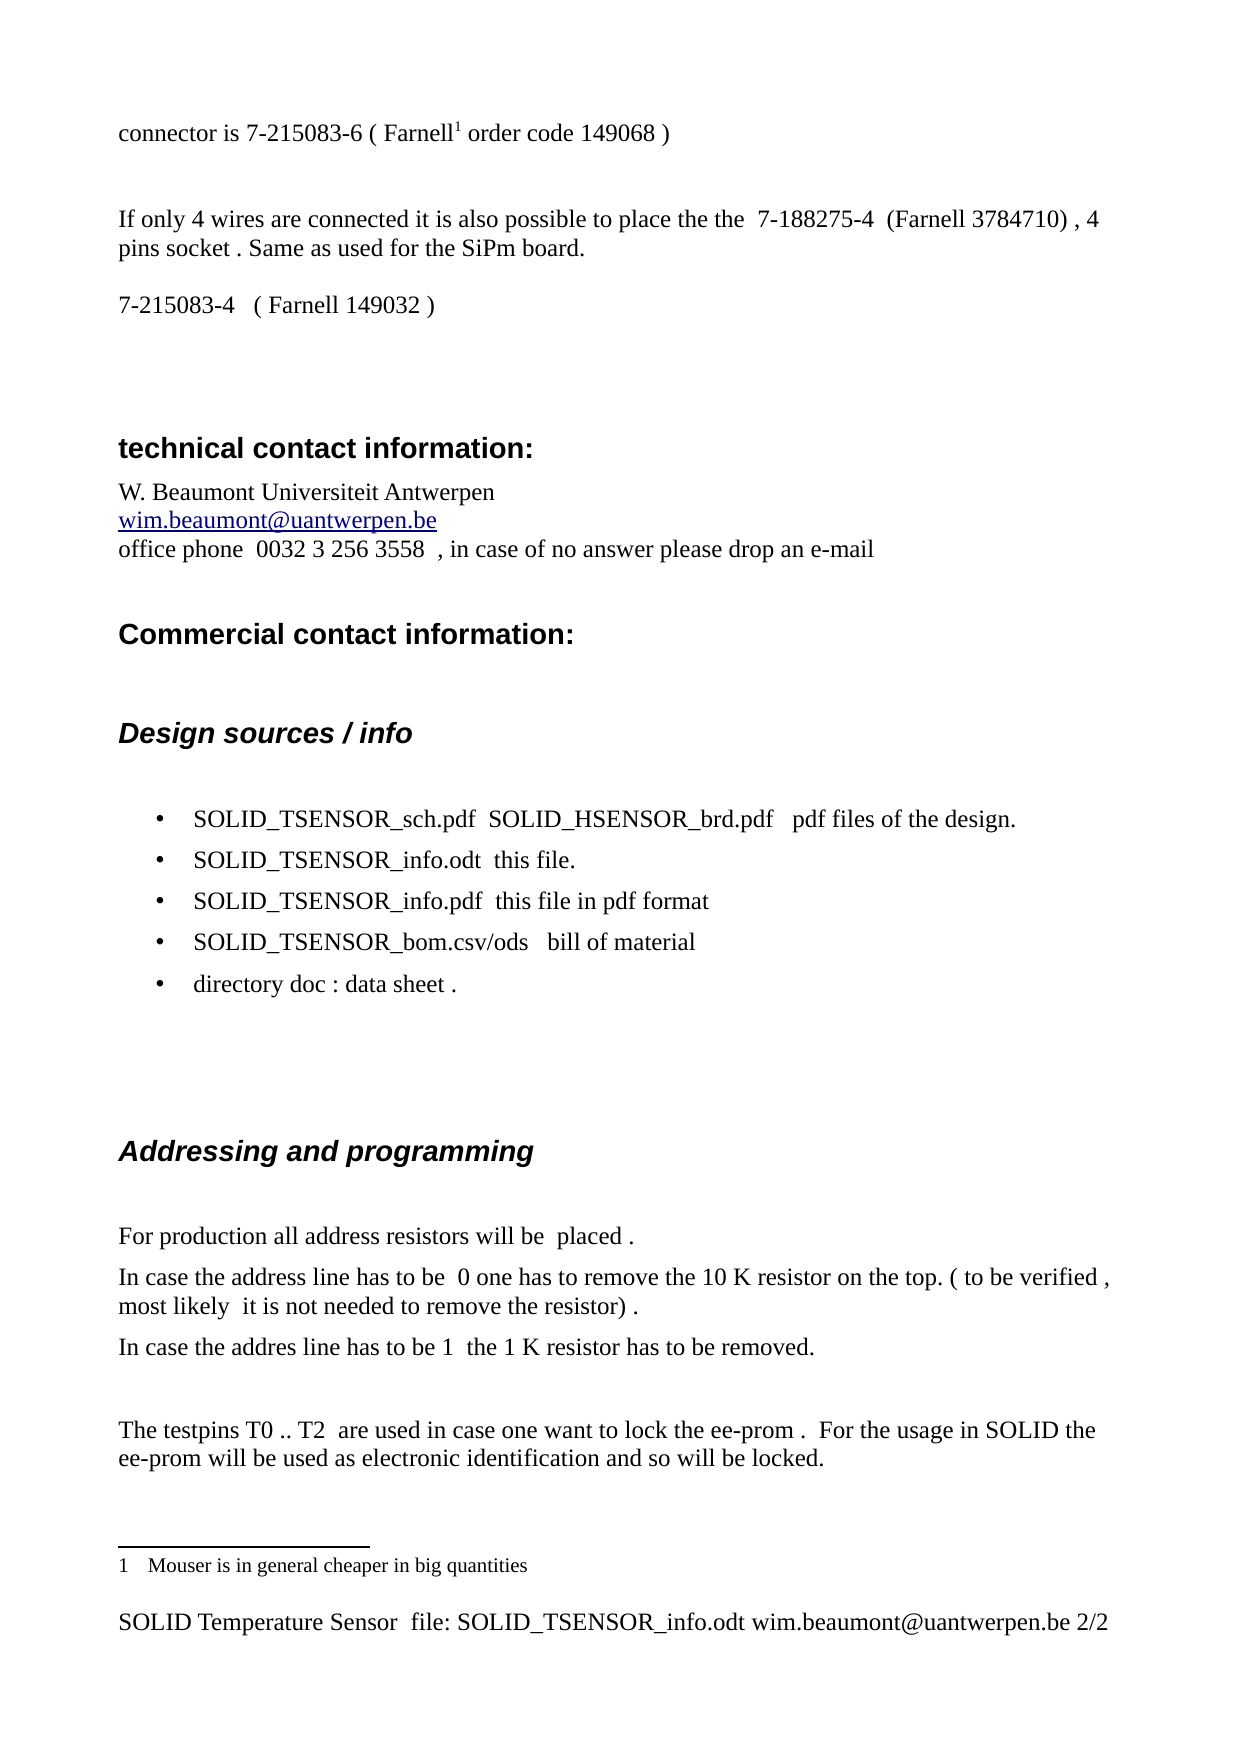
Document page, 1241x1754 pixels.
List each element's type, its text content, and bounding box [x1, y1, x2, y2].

subtitle Design sources / info [118, 716, 1122, 750]
text For production all address resistors will be placed . [118, 1221, 1122, 1250]
subtitle Addressing and programming [118, 1134, 1122, 1167]
list SOLID_TSENSOR_info.pdf this file in pdf format [156, 886, 1122, 915]
text In case the address line has to be 0 one has to remove the 10 K resistor on the top. ( to be verified , most likely it is not needed to remove the resistor) . [118, 1262, 1122, 1320]
text office phone 0032 3 256 3558 , in case of no answer please drop an e-mail [118, 534, 1122, 563]
text In case the addres line has to be 1 the 1 K resistor has to be removed. [118, 1332, 1122, 1361]
text W. Beaumont Universiteit Antwerpen [118, 477, 1122, 505]
list directory doc : data sheet . [156, 969, 1122, 997]
text The testpins T0 .. T2 are used in case one want to lock the ee-prom . For the usage in SOLID the ee-prom will be used as electronic identification and so will be locked. [118, 1415, 1122, 1472]
list SOLID_TSENSOR_info.odt this file. [156, 845, 1122, 874]
subtitle technical contact information: [118, 431, 1122, 464]
text If only 4 wires are connected it is also possible to place the the 7-188275-4 (Farnell 3784710) , 4 pins socket . Same as used for the SiPm board. [118, 204, 1122, 262]
text connector is 7-215083-6 ( Farnell order code 149068 ) [118, 118, 1122, 147]
text Mouser is in general cheaper in big quantities [118, 1553, 1122, 1577]
list SOLID_TSENSOR_bom.csv/ods bill of material [156, 927, 1122, 956]
text 7-215083-4 ( Farnell 149032 ) [118, 291, 1122, 319]
text wim.beaumont@uantwerpen.be [118, 505, 1122, 534]
list SOLID_TSENSOR_sch.pdf SOLID_HSENSOR_brd.pdf pdf files of the design. [156, 804, 1122, 832]
subtitle Commercial contact information: [118, 617, 1122, 650]
